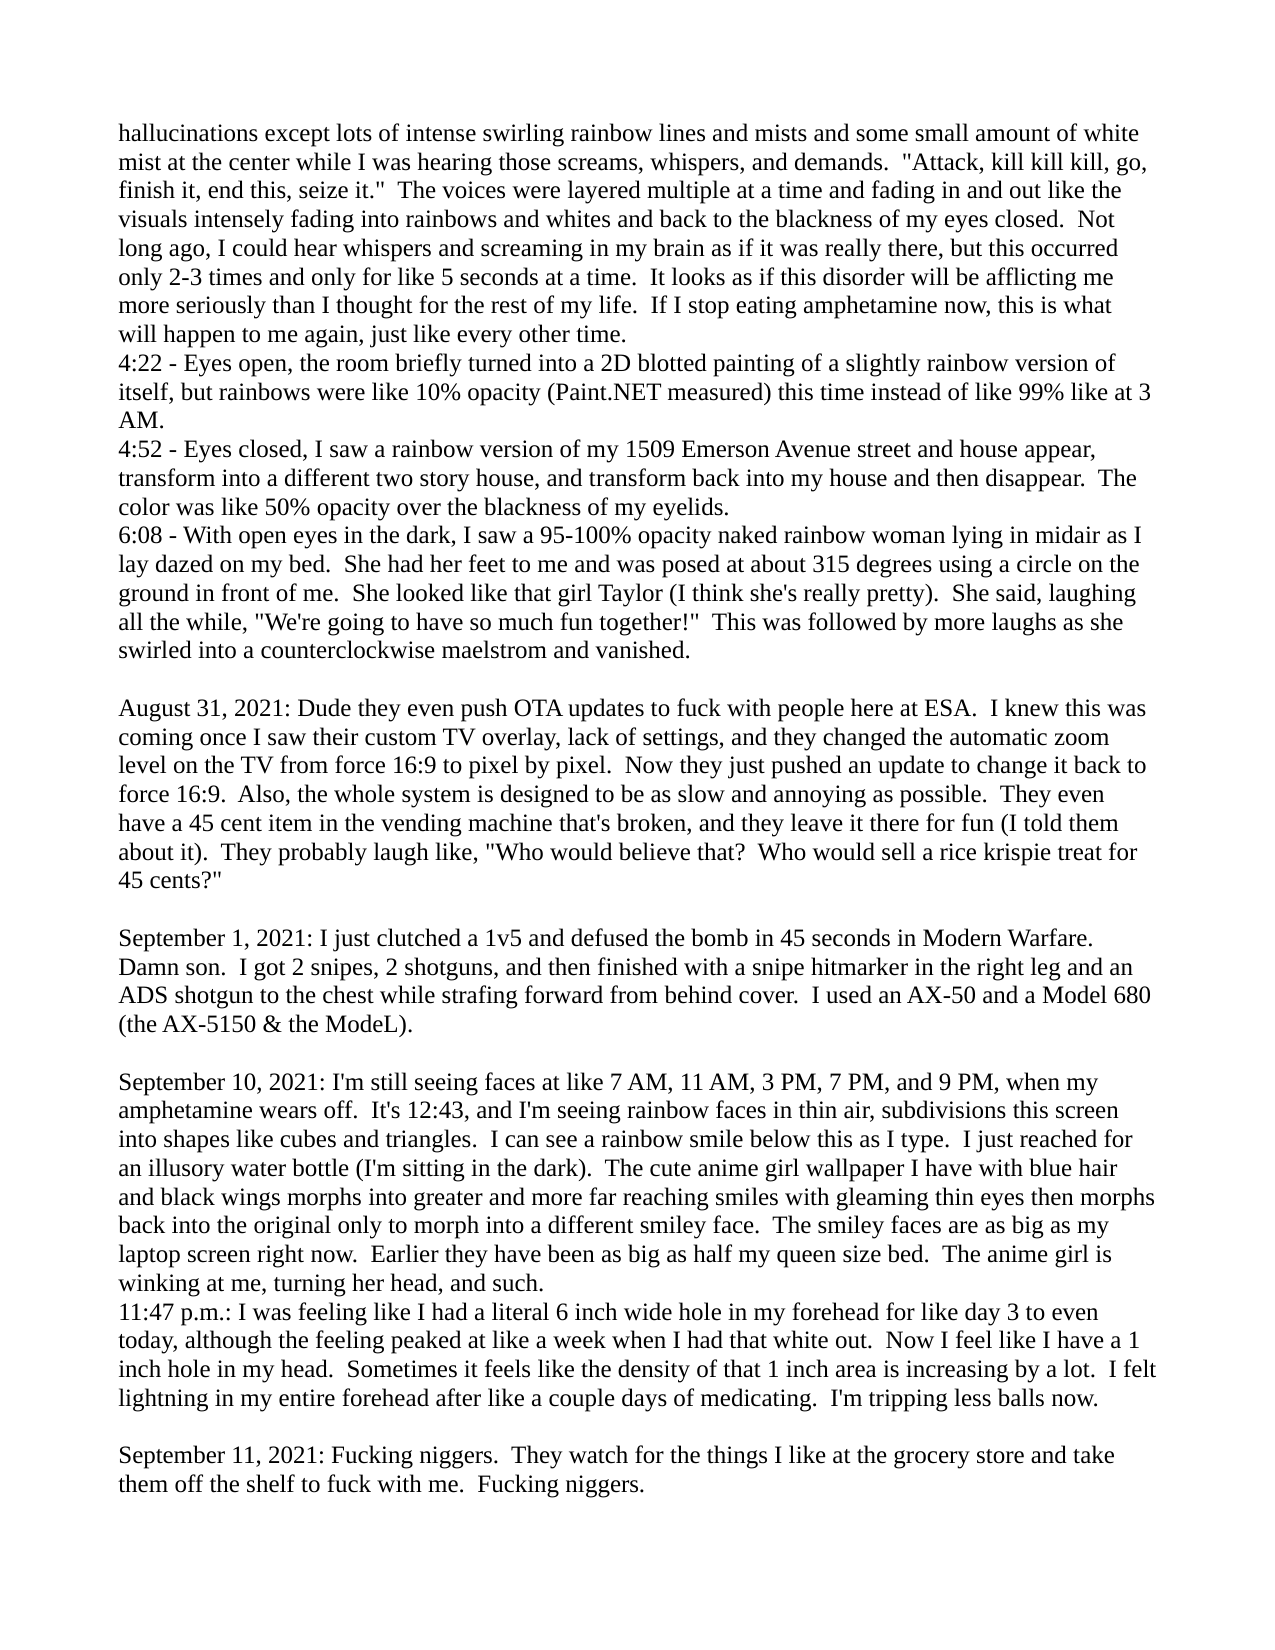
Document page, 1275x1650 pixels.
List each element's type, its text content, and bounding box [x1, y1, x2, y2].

text August 31, 2021: Dude they even push OTA updates to fuck with people here at ESA. I knew this was coming once I saw their custom TV overlay, lack of settings, and they changed the automatic zoom level on the TV from force 16:9 to pixel by pixel. Now they just pushed an update to change it back to force 16:9. Also, the whole system is designed to be as slow and annoying as possible. They even have a 45 cent item in the vending machine that's broken, and they leave it there for fun (I told them about it). They probably laugh like, "Who would believe that? Who would sell a rice krispie treat for 45 cents?" [118, 693, 1157, 894]
text 6:08 - With open eyes in the dark, I saw a 95-100% opacity naked rainbow woman lying in midair as I lay dazed on my bed. She had her feet to me and was posed at about 315 degrees using a circle on the ground in front of me. She looked like that girl Taylor (I think she's really pretty). She said, laughing all the while, "We're going to have so much fun together!" This was followed by more laughs as she swirled into a counterclockwise maelstrom and vanished. [118, 521, 1157, 664]
text 4:22 - Eyes open, the room briefly turned into a 2D blotted painting of a slightly rainbow version of itself, but rainbows were like 10% opacity (Paint.NET measured) this time instead of like 99% like at 3 AM. [118, 348, 1157, 434]
text hallucinations except lots of intense swirling rainbow lines and mists and some small amount of white mist at the center while I was hearing those screams, whispers, and demands. "Attack, kill kill kill, go, finish it, end this, seize it." The voices were layered multiple at a time and fading in and out like the visuals intensely fading into rainbows and whites and back to the blackness of my eyes closed. Not long ago, I could hear whispers and screaming in my brain as if it was really there, but this occurred only 2-3 times and only for like 5 seconds at a time. It looks as if this disorder will be afflicting me more seriously than I thought for the rest of my life. If I stop eating amphetamine now, this is what will happen to me again, just like every other time. [118, 118, 1157, 348]
text September 11, 2021: Fucking niggers. They watch for the things I like at the grocery store and take them off the shelf to fuck with me. Fucking niggers. [118, 1441, 1157, 1498]
text September 1, 2021: I just clutched a 1v5 and defused the bomb in 45 seconds in Modern Warfare. Damn son. I got 2 snipes, 2 shotguns, and then finished with a snipe hitmarker in the right leg and an ADS shotgun to the chest while strafing forward from behind cover. I used an AX-50 and a Model 680 (the AX-5150 & the ModeL). [118, 923, 1157, 1038]
text 11:47 p.m.: I was feeling like I had a literal 6 inch wide hole in my forehead for like day 3 to even today, although the feeling peaked at like a week when I had that white out. Now I feel like I have a 1 inch hole in my head. Sometimes it feels like the density of that 1 inch area is increasing by a lot. I felt lightning in my entire forehead after like a couple days of medicating. I'm tripping less balls now. [118, 1297, 1157, 1412]
text 4:52 - Eyes closed, I saw a rainbow version of my 1509 Emerson Avenue street and house appear, transform into a different two story house, and transform back into my house and then disappear. The color was like 50% opacity over the blackness of my eyelids. [118, 434, 1157, 521]
text September 10, 2021: I'm still seeing faces at like 7 AM, 11 AM, 3 PM, 7 PM, and 9 PM, when my amphetamine wears off. It's 12:43, and I'm seeing rainbow faces in thin air, subdivisions this screen into shapes like cubes and triangles. I can see a rainbow smile below this as I type. I just reached for an illusory water bottle (I'm sitting in the dark). The cute anime girl wallpaper I have with blue hair and black wings morphs into greater and more far reaching smiles with gleaming thin eyes then morphs back into the original only to morph into a different smiley face. The smiley faces are as big as my laptop screen right now. Earlier they have been as big as half my queen size bed. The anime girl is winking at me, turning her head, and such. [118, 1067, 1157, 1297]
